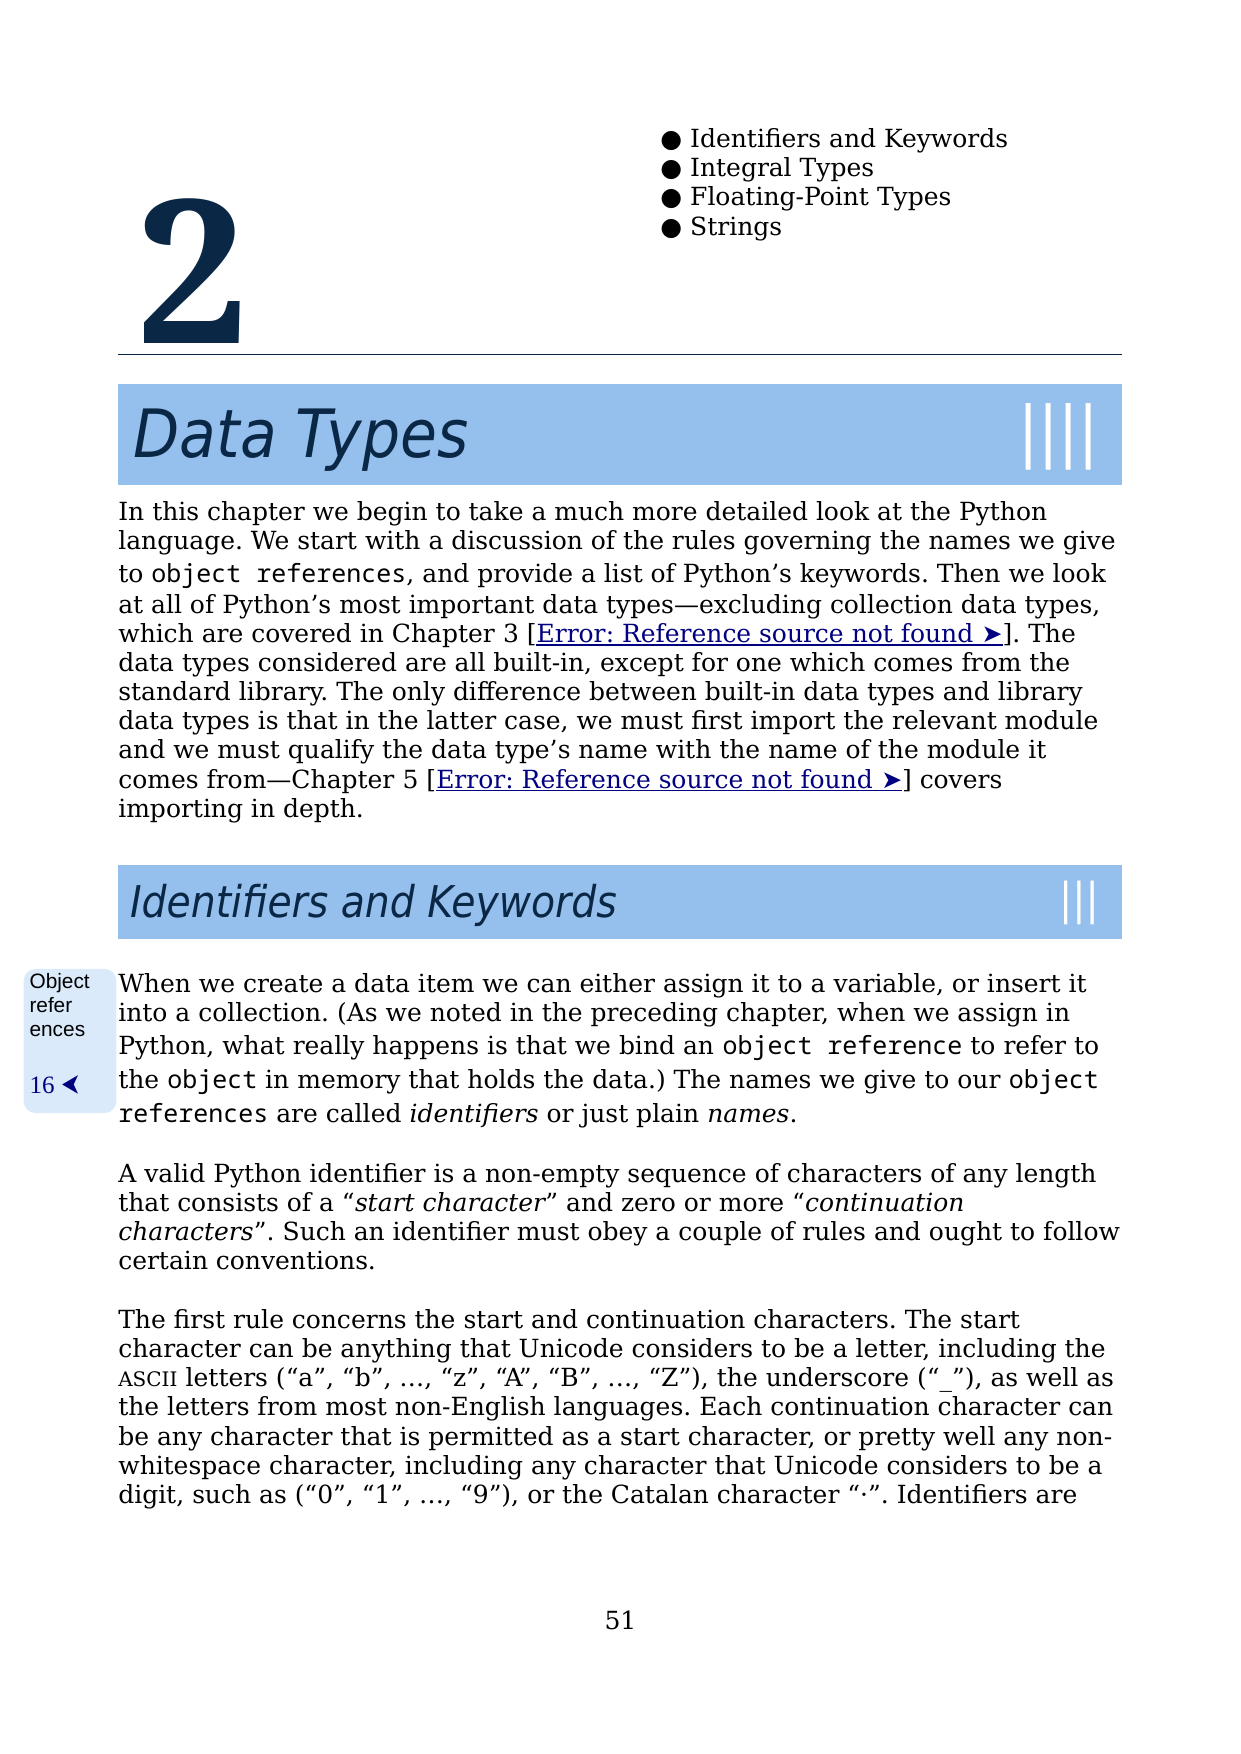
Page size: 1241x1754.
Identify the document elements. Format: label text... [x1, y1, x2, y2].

text A valid Python identifier is a non-empty sequence of characters of any length that consists of a “start character” and zero or more “continuation characters”. Such an identifier must obey a couple of rules and ought to follow certain conventions. [118, 1159, 1122, 1276]
subtitle Identifiers and Keywords [118, 865, 1122, 939]
text ||| [1039, 874, 1098, 925]
text In this chapter we begin to take a much more detailed look at the Python language. We start with a discussion of the rules governing the names we give to object references, and provide a list of Python’s keywords. Then we look at all of Python’s most important data types—excluding collection data types, which are covered in Chapter 3 [Error: Reference source not found ➤]. The data types considered are all built-in, except for one which comes from the standard library. The only difference between built-in data types and library data types is that in the latter case, we must first import the relevant module and we must qualify the data type’s name with the name of the module it comes from—Chapter 5 [Error: Reference source not found ➤] covers importing in depth. [118, 497, 1122, 823]
text The first rule concerns the start and continuation characters. The start character can be anything that Unicode considers to be a letter, including the ascii letters (“a”, “b”, …, “z”, “A”, “B”, …, “Z”), the underscore (“_”), as well as the letters from most non-English languages. Each continuation character can be any character that is permitted as a start character, or pretty well any non-whitespace character, including any character that Unicode considers to be a digit, such as (“0”, “1”, …, “9”), or the Catalan character “·”. Identifiers are [118, 1305, 1122, 1509]
text When we create a data item we can either assign it to a variable, or insert it into a collection. (As we noted in the preceding chapter, when we assign in Python, what really happens is that we bind an object reference to refer to the object in memory that holds the data.) The names we give to our object references are called identifiers or just plain names. [118, 969, 1122, 1129]
subtitle Data Types [118, 384, 1122, 485]
text |||| [1004, 393, 1098, 470]
